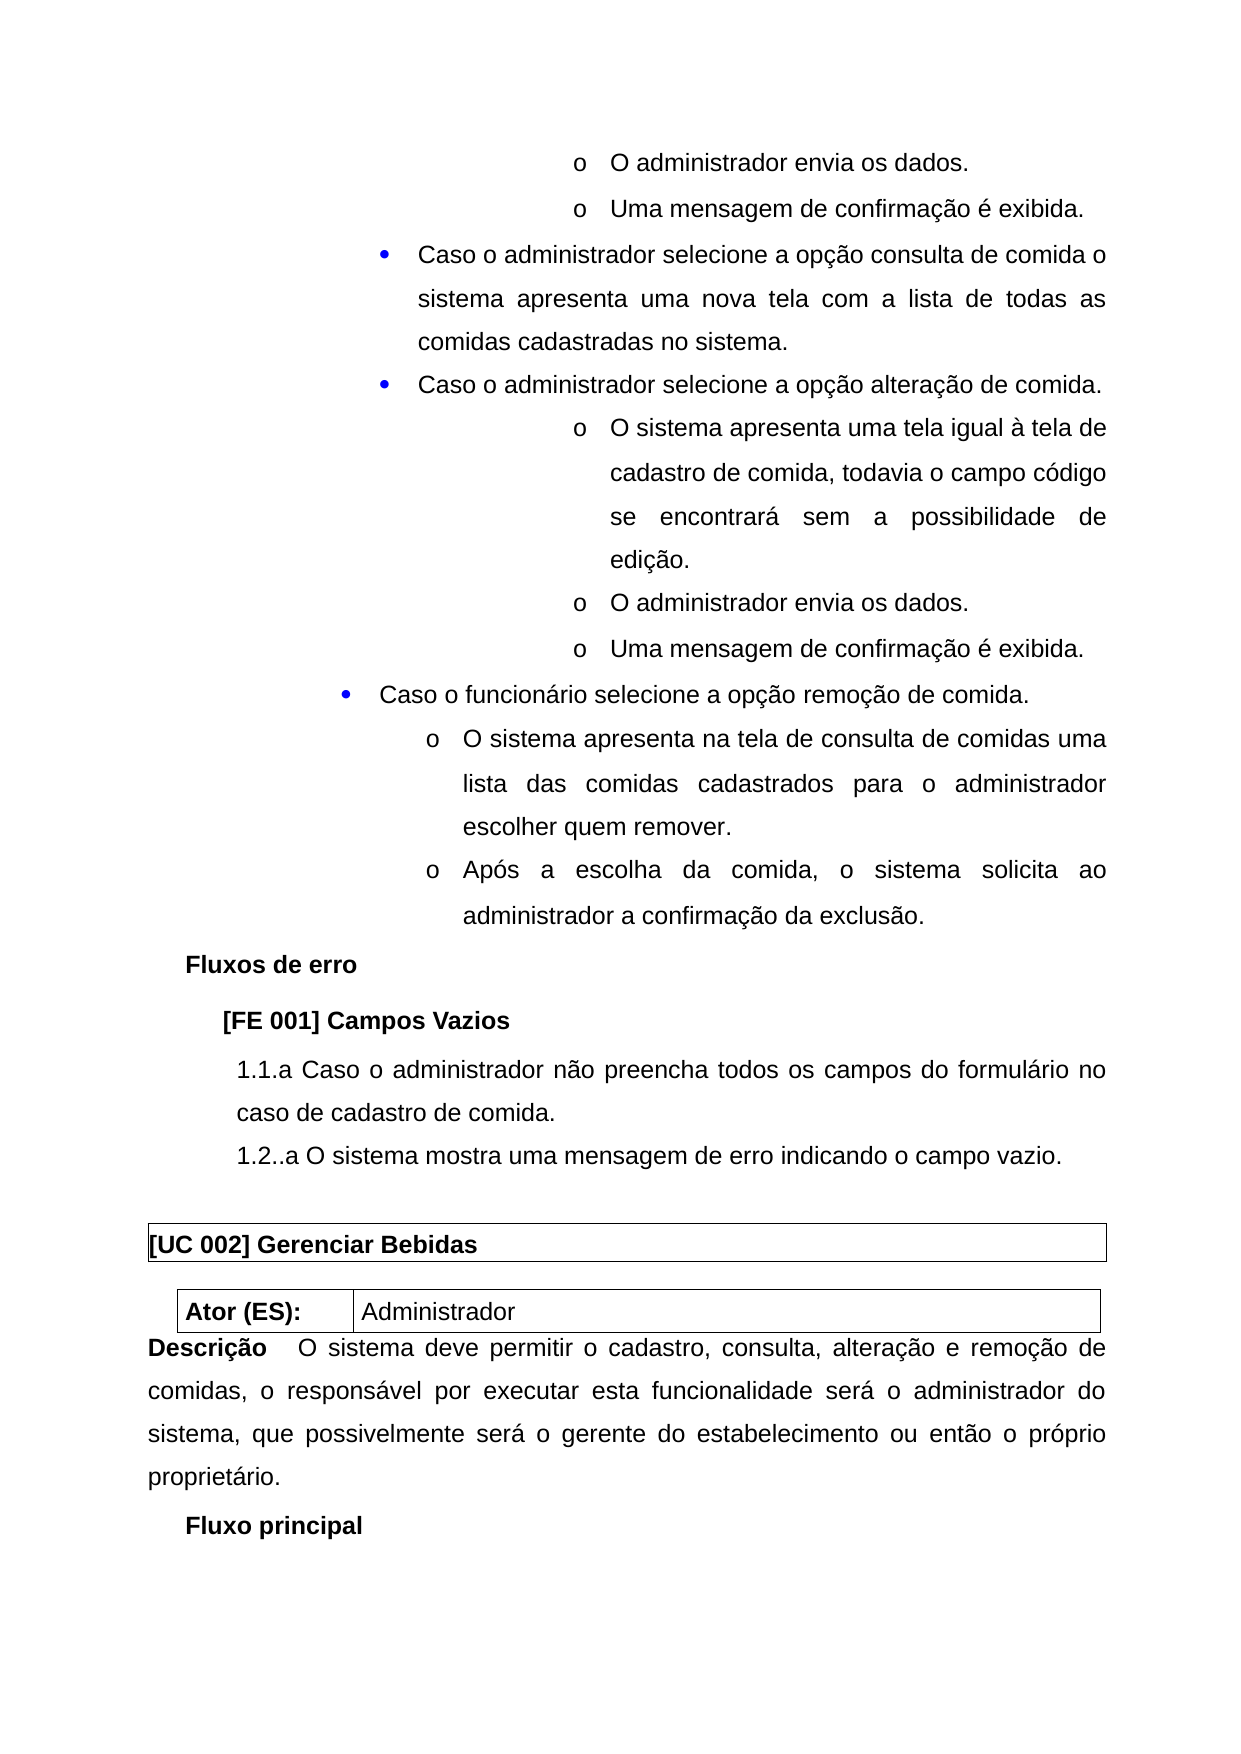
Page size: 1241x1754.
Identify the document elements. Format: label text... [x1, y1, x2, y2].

list Uma mensagem de confirmação é exibida. [572, 634, 1107, 665]
list Após a escolha da comida, o sistema solicita ao administrador a confirmação da exclusão. [425, 855, 1107, 929]
text Fluxos de erro [185, 950, 1107, 979]
list Uma mensagem de confirmação é exibida. [572, 194, 1107, 225]
table_header Ator (ES): [178, 1290, 353, 1332]
list Caso o administrador selecione a opção alteração de comida. [380, 370, 1107, 399]
list O administrador envia os dados. [572, 588, 1107, 619]
text Descrição O sistema deve permitir o cadastro, consulta, alteração e remoção de comidas, o responsável por executar esta funcionalidade será o administrador do sistema, que possivelmente será o gerente do estabelecimento ou então o próprio proprietário. [148, 1333, 1107, 1491]
table_header Administrador [354, 1290, 1100, 1332]
list Caso o administrador selecione a opção consulta de comida o sistema apresenta uma nova tela com a lista de todas as comidas cadastradas no sistema. [380, 240, 1107, 356]
list Caso o funcionário selecione a opção remoção de comida. [342, 681, 1107, 709]
text [FE 001] Campos Vazios [223, 1006, 1107, 1034]
text Fluxo principal [185, 1511, 1107, 1540]
text 1.1.a Caso o administrador não preencha todos os campos do formulário no caso de cadastro de comida. [236, 1055, 1107, 1127]
list O administrador envia os dados. [572, 148, 1107, 179]
text [UC 002] Gerenciar Bebidas [149, 1224, 1106, 1261]
list O sistema apresenta uma tela igual à tela de cadastro de comida, todavia o campo código se encontrará sem a possibilidade de edição. [572, 413, 1107, 573]
text 1.2..a O sistema mostra uma mensagem de erro indicando o campo vazio. [236, 1141, 1107, 1170]
list O sistema apresenta na tela de consulta de comidas uma lista das comidas cadastrados para o administrador escolher quem remover. [425, 724, 1107, 841]
